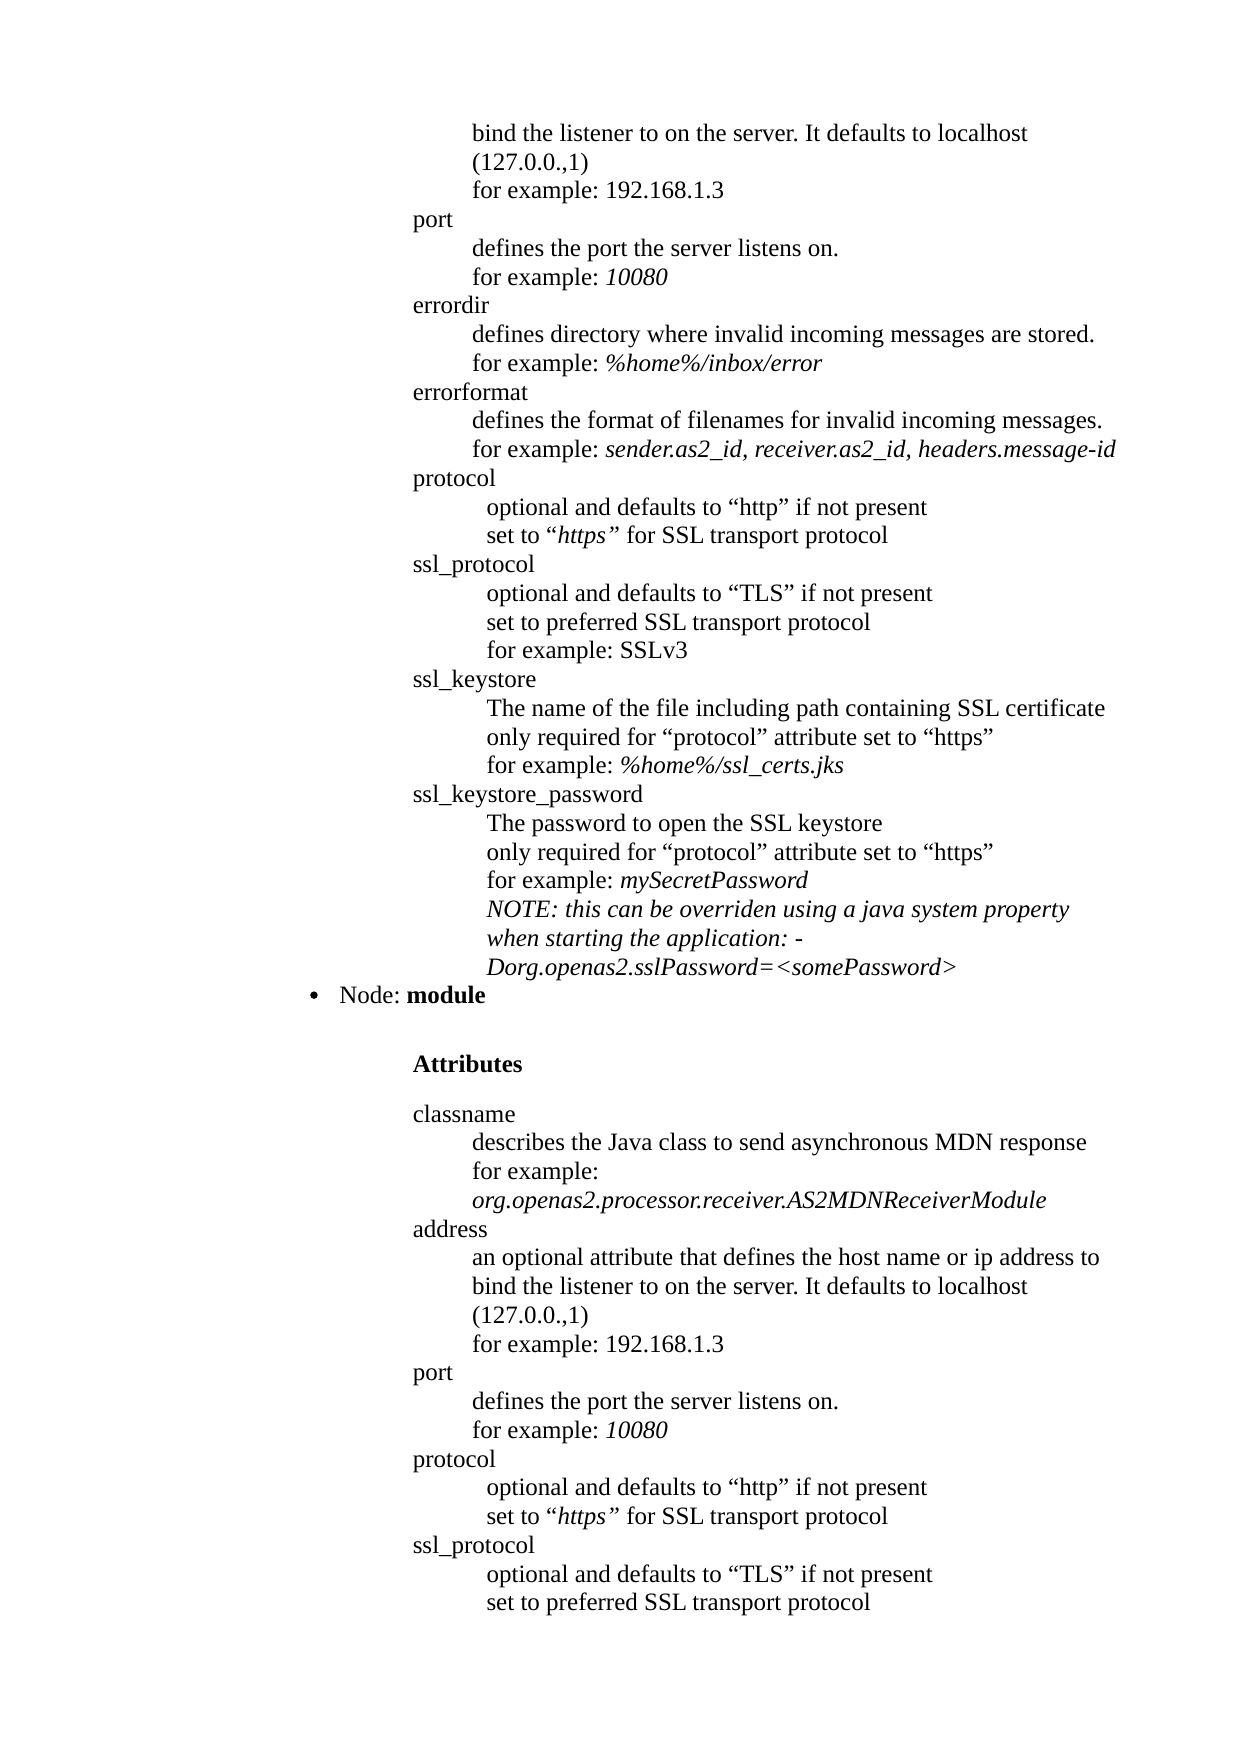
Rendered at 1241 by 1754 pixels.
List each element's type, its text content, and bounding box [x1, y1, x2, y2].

subtitle The password to open the SSL keystore [457, 808, 1122, 837]
subtitle port [383, 1357, 1122, 1386]
subtitle optional and defaults to “http” if not present [457, 492, 1122, 521]
subtitle address [383, 1214, 1122, 1242]
list for example: SSLv3 [457, 636, 1122, 664]
subtitle port [383, 204, 1122, 233]
subtitle only required for “protocol” attribute set to “https” [457, 837, 1122, 866]
subtitle protocol [383, 463, 1122, 492]
subtitle errorformat [383, 377, 1122, 406]
list an optional attribute that defines the host name or ip address to bind the listener to on the server. It defaults to localhost (127.0.0.,1) for example: 192.168.1.3 [442, 1242, 1122, 1357]
subtitle optional and defaults to “TLS” if not present [457, 578, 1122, 607]
subtitle optional and defaults to “TLS” if not present [457, 1559, 1122, 1587]
subtitle ssl_protocol [383, 549, 1122, 578]
list for example: %home%/ssl_certs.jks [457, 751, 1122, 779]
list for example: mySecretPassword [457, 866, 1122, 894]
list set to preferred SSL transport protocol [457, 607, 1122, 636]
list defines the port the server listens on. for example: 10080 [442, 233, 1122, 291]
subtitle ssl_keystore [383, 664, 1122, 693]
subtitle optional and defaults to “http” if not present [457, 1472, 1122, 1501]
list defines the port the server listens on. for example: 10080 [442, 1386, 1122, 1444]
subtitle protocol [383, 1444, 1122, 1472]
list bind the listener to on the server. It defaults to localhost (127.0.0.,1) for example: 192.168.1.3 [442, 118, 1122, 204]
list defines the format of filenames for invalid incoming messages. for example: sender.as2_id, receiver.as2_id, headers.message-id [442, 406, 1122, 463]
list set to preferred SSL transport protocol [457, 1587, 1122, 1616]
subtitle ssl_keystore_password [383, 779, 1122, 808]
list describes the Java class to send asynchronous MDN response for example: org.openas2.processor.receiver.AS2MDNReceiverModule [442, 1127, 1122, 1214]
list NOTE: this can be overriden using a java system property when starting the application: -Dorg.openas2.sslPassword=<somePassword> [457, 894, 1122, 981]
subtitle only required for “protocol” attribute set to “https” [457, 722, 1122, 751]
subtitle errordir [383, 291, 1122, 319]
list defines directory where invalid incoming messages are stored. for example: %home%/inbox/error [442, 319, 1122, 377]
list set to “https” for SSL transport protocol [457, 521, 1122, 549]
subtitle The name of the file including path containing SSL certificate [457, 693, 1122, 722]
list Attributes [383, 1015, 1122, 1078]
subtitle ssl_protocol [383, 1530, 1122, 1559]
subtitle classname [383, 1099, 1122, 1127]
list Node: module [309, 981, 1122, 1009]
list set to “https” for SSL transport protocol [457, 1501, 1122, 1530]
